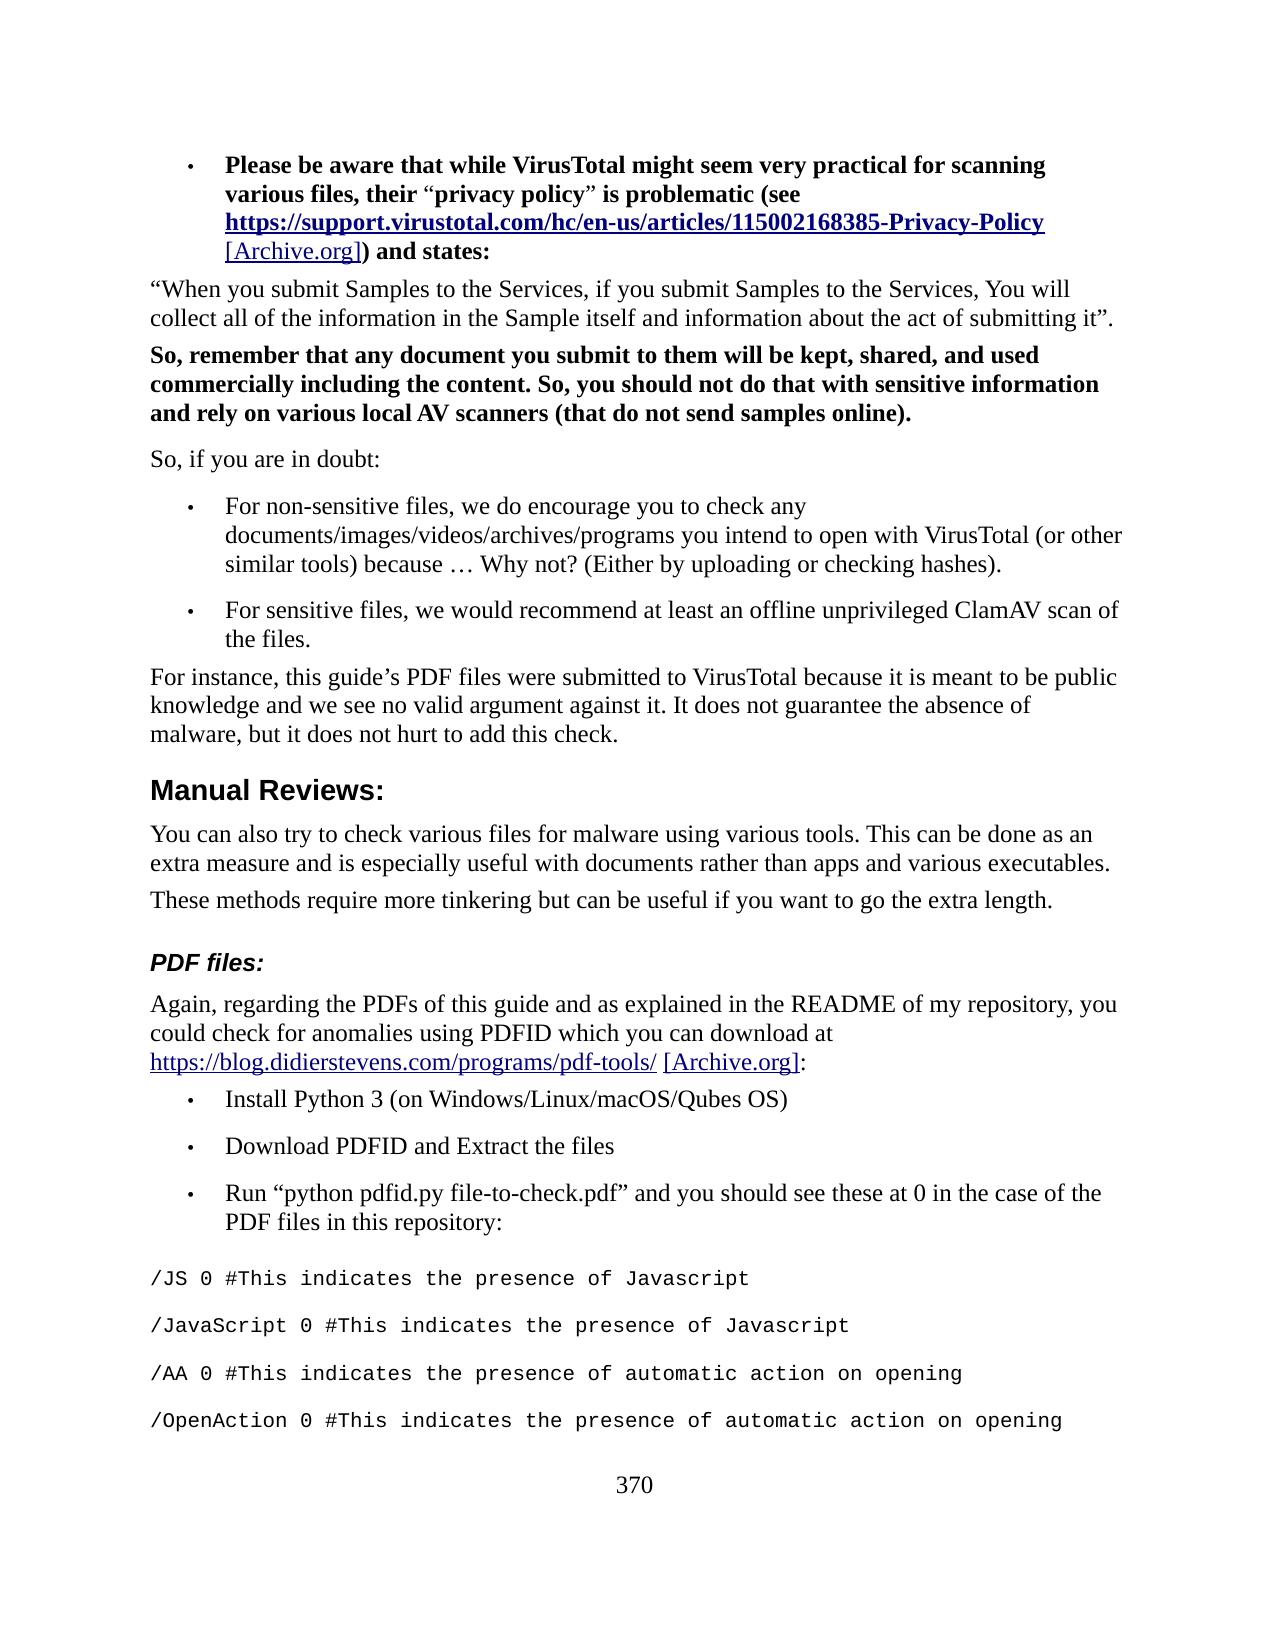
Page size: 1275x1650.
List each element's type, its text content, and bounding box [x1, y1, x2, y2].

text /JavaScript 0 #This indicates the presence of Javascript [150, 1315, 1125, 1339]
text These methods require more tinkering but can be useful if you want to go the extra length. [150, 886, 1125, 914]
text Again, regarding the PDFs of this guide and as explained in the README of my repository, you could check for anomalies using PDFID which you can download at https://blog.didierstevens.com/programs/pdf-tools/ [Archive.org]: [150, 989, 1125, 1076]
text So, if you are in doubt: [150, 444, 1125, 473]
text “When you submit Samples to the Services, if you submit Samples to the Services, You will collect all of the information in the Sample itself and information about the act of submitting it”. [150, 274, 1125, 331]
list Install Python 3 (on Windows/Linux/macOS/Qubes OS) [187, 1084, 1125, 1113]
subtitle PDF files: [150, 948, 1125, 977]
list For sensitive files, we would recommend at least an offline unprivileged ClamAV scan of the files. [187, 595, 1125, 653]
text You can also try to check various files for malware using various tools. This can be done as an extra measure and is especially useful with documents rather than apps and various executables. [150, 819, 1125, 877]
text /JS 0 #This indicates the presence of Javascript [150, 1268, 1125, 1292]
subtitle Manual Reviews: [150, 773, 1125, 807]
list Please be aware that while VirusTotal might seem very practical for scanning various files, their “privacy policy” is problematic (see https://support.virustotal.com/hc/en-us/articles/115002168385-Privacy-Policy [Archive.org]) and states: [187, 150, 1125, 265]
list Run “python pdfid.py file-to-check.pdf” and you should see these at 0 in the case of the PDF files in this repository: [187, 1178, 1125, 1235]
text For instance, this guide’s PDF files were submitted to VirusTotal because it is meant to be public knowledge and we see no valid argument against it. It does not guarantee the absence of malware, but it does not hurt to add this check. [150, 662, 1125, 748]
text /AA 0 #This indicates the presence of automatic action on opening [150, 1363, 1125, 1386]
list For non-sensitive files, we do encourage you to check any documents/images/videos/archives/programs you intend to open with VirusTotal (or other similar tools) because … Why not? (Either by uploading or checking hashes). [187, 491, 1125, 577]
list Download PDFID and Extract the files [187, 1131, 1125, 1160]
text So, remember that any document you submit to them will be kept, shared, and used commercially including the content. So, you should not do that with sensitive information and rely on various local AV scanners (that do not send samples online). [150, 340, 1125, 427]
text /OpenAction 0 #This indicates the presence of automatic action on opening [150, 1410, 1125, 1433]
